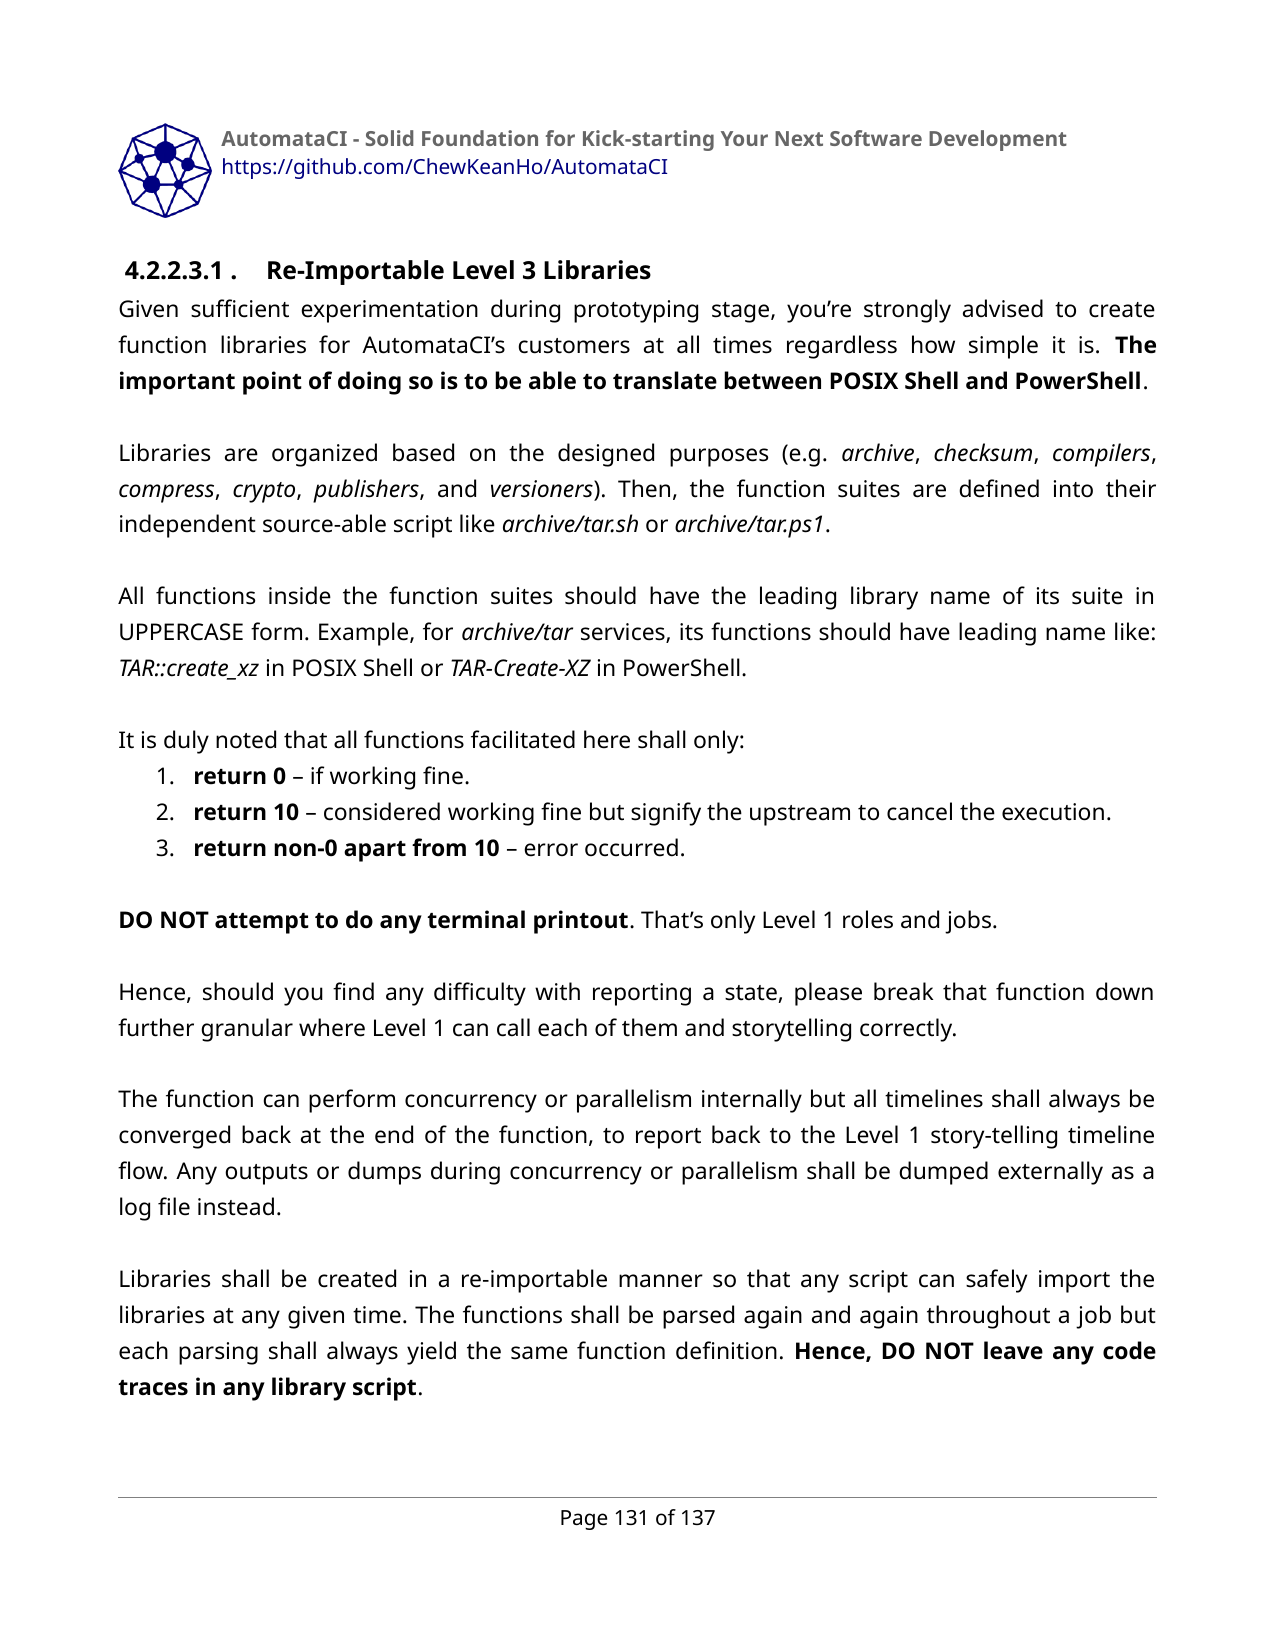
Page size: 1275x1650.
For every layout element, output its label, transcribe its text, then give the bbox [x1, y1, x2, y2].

list return non-0 apart from 10 – error occurred. [156, 832, 1157, 863]
picture [118, 123, 212, 218]
text DO NOT attempt to do any terminal printout. That’s only Level 1 roles and jobs. [118, 904, 1157, 935]
text The function can perform concurrency or parallelism internally but all timelines shall always be converged back at the end of the function, to report back to the Level 1 story-telling timeline flow. Any outputs or dumps during concurrency or parallelism shall be dumped externally as a log file instead. [118, 1083, 1157, 1222]
list return 0 – if working fine. [156, 760, 1157, 791]
text Libraries are organized based on the designed purposes (e.g. archive, checksum, compilers, compress, crypto, publishers, and versioners). Then, the function suites are defined into their independent source-able script like archive/tar.sh or archive/tar.ps1. [118, 437, 1157, 540]
text Given sufficient experimentation during prototyping stage, you’re strongly advised to create function libraries for AutomataCI’s customers at all times regardless how simple it is. The important point of doing so is to be able to translate between POSIX Shell and PowerShell. [118, 293, 1157, 396]
text Libraries shall be created in a re-importable manner so that any script can safely import the libraries at any given time. The functions shall be parsed again and again throughout a job but each parsing shall always yield the same function definition. Hence, DO NOT leave any code traces in any library script. [118, 1263, 1157, 1402]
text It is duly noted that all functions facilitated here shall only: [118, 724, 1157, 755]
subtitle Re-Importable Level 3 Libraries [118, 253, 1157, 287]
list return 10 – considered working fine but signify the upstream to cancel the execution. [156, 796, 1157, 827]
text All functions inside the function suites should have the leading library name of its suite in UPPERCASE form. Example, for archive/tar services, its functions should have leading name like: TAR::create_xz in POSIX Shell or TAR-Create-XZ in PowerShell. [118, 580, 1157, 683]
text Hence, should you find any difficulty with reporting a state, please break that function down further granular where Level 1 can call each of them and storytelling correctly. [118, 976, 1157, 1043]
